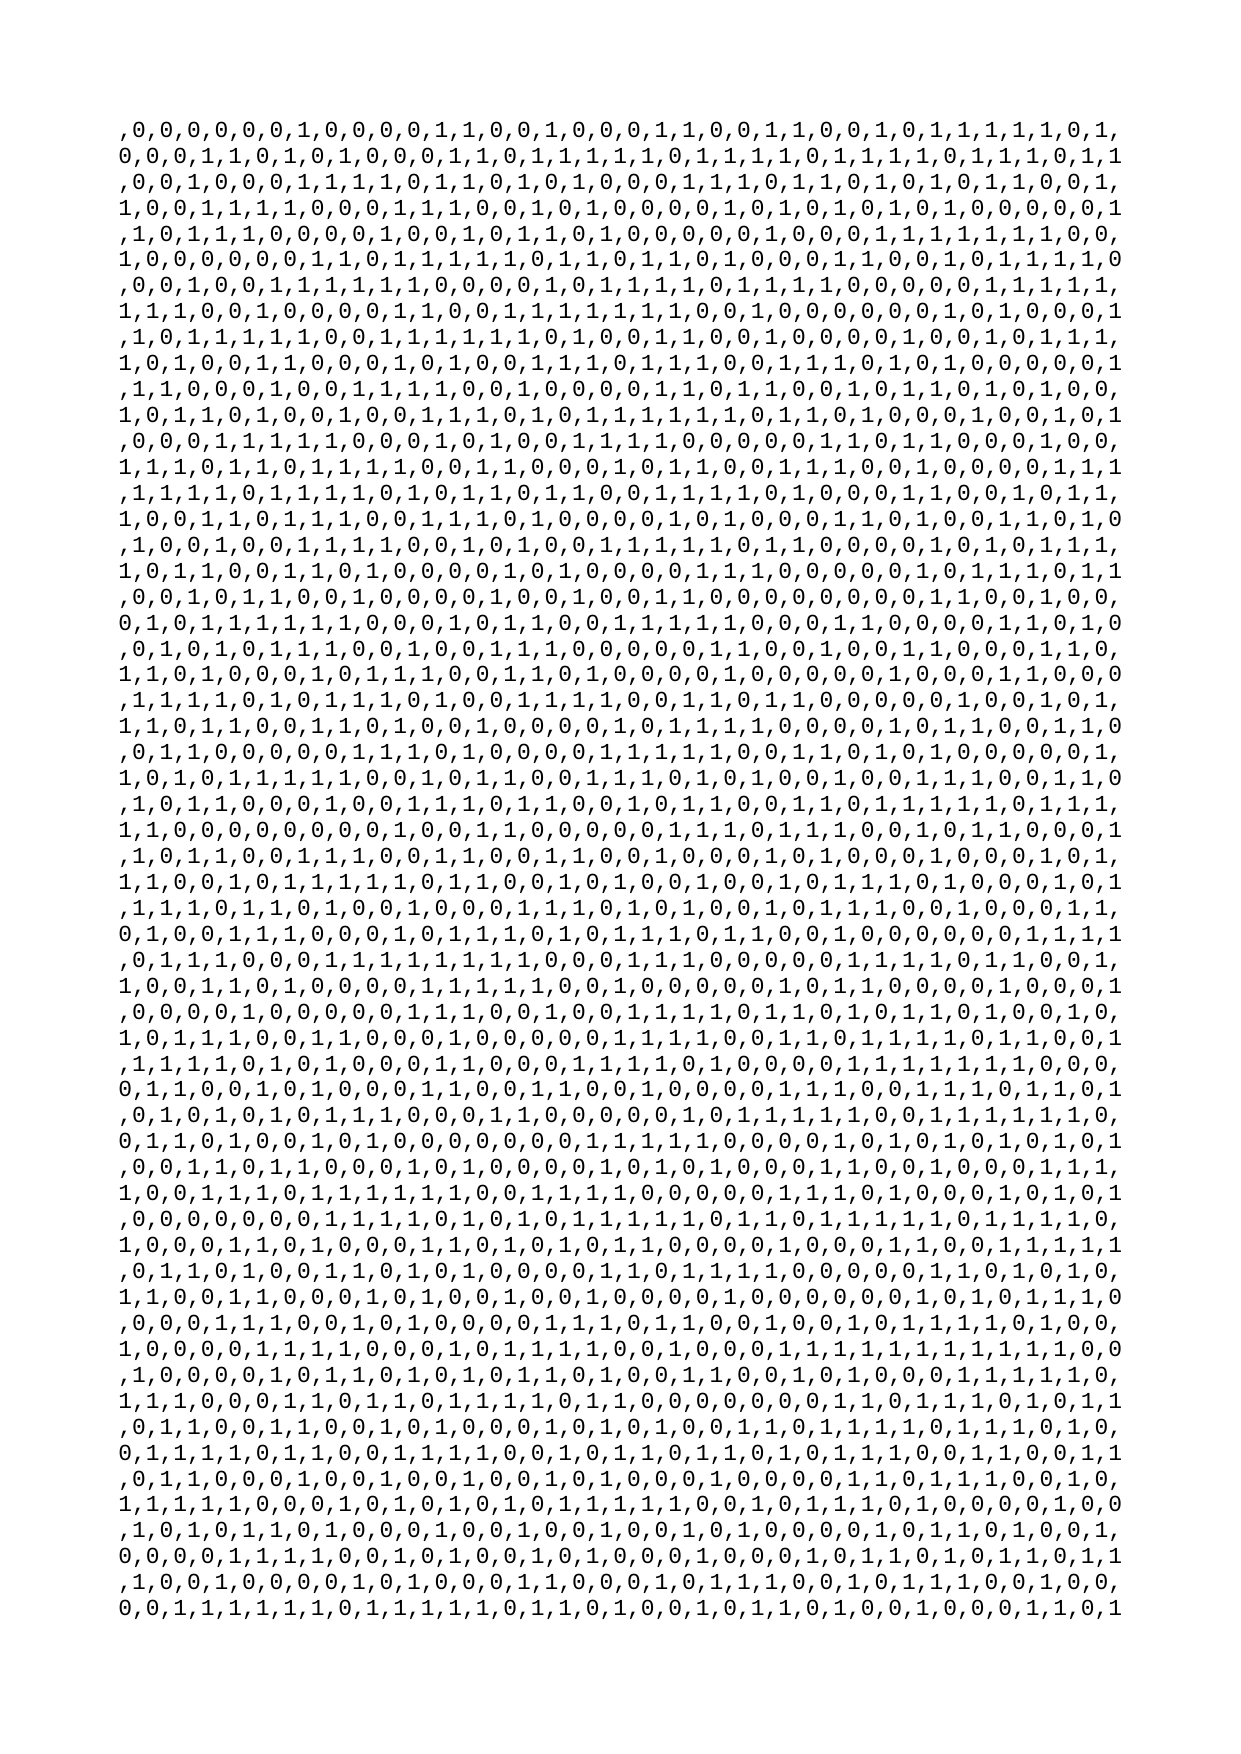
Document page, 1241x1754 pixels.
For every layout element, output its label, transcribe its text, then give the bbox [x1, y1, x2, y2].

text ,0,0,0,0,0,0,1,0,0,0,0,1,1,0,0,1,0,0,0,1,1,0,0,1,1,0,0,1,0,1,1,1,1,1,0,1,0,0,0,1,1,0,1,0,1,0,0,0,1,1,0,1,1,1,1,1,0,1,1,1,1,0,1,1,1,1,0,1,1,1,0,1,1,0,0,1,0,0,0,1,1,1,1,0,1,1,0,1,0,1,0,0,0,1,1,1,0,1,1,0,1,0,1,0,1,1,0,0,1,1,0,0,1,1,1,1,0,0,0,1,1,1,0,0,1,0,1,0,0,0,0,1,0,1,0,1,0,1,0,1,0,0,0,0,0,1,1,0,1,1,1,0,0,0,0,1,0,0,1,0,1,1,0,1,0,0,0,0,0,1,0,0,0,1,1,1,1,1,1,1,0,0,1,0,0,0,0,0,0,1,1,0,1,1,1,1,1,0,1,1,0,1,1,0,1,0,0,0,1,1,0,0,1,0,1,1,1,1,0,0,0,1,0,0,1,1,1,1,1,1,0,0,0,0,1,0,1,1,1,1,0,1,1,1,1,0,0,0,0,0,1,1,1,1,1,1,1,1,0,0,1,0,0,0,0,1,1,0,0,1,1,1,1,1,1,1,0,0,1,0,0,0,0,0,0,1,0,1,0,0,0,1,1,0,1,1,1,1,1,0,0,1,1,1,1,1,1,0,1,0,0,1,1,0,0,1,0,0,0,0,1,0,0,1,0,1,1,1,1,0,1,0,0,1,1,0,0,0,1,0,1,0,0,1,1,1,0,1,1,1,0,0,1,1,1,0,1,0,1,0,0,0,0,0,1,1,1,0,0,0,1,0,0,1,1,1,1,0,0,1,0,0,0,0,1,1,0,1,1,0,0,1,0,1,1,0,1,0,1,0,0,1,0,1,1,0,1,0,0,1,0,0,1,1,1,0,1,0,1,1,1,1,1,1,0,1,1,0,1,0,0,0,1,0,0,1,0,1,0,0,0,1,1,1,1,1,0,0,0,1,0,1,0,0,1,1,1,1,0,0,0,0,0,1,1,0,1,1,0,0,0,1,0,0,1,1,1,0,1,1,0,1,1,1,1,0,0,1,1,0,0,0,1,0,1,1,0,0,1,1,1,0,0,1,0,0,0,0,1,1,1,1,1,1,1,0,1,1,1,1,0,1,0,1,1,0,1,1,0,0,1,1,1,1,0,1,0,0,0,1,1,0,0,1,0,1,1,1,0,0,1,1,0,1,1,1,0,0,1,1,1,0,1,0,0,0,0,1,0,1,0,0,0,1,1,0,1,0,0,1,1,0,1,0,1,0,0,1,0,0,1,1,1,1,0,0,1,0,1,0,0,1,1,1,1,1,0,1,1,0,0,0,0,1,0,1,0,1,1,1,1,0,1,1,0,0,1,1,0,1,0,0,0,0,1,0,1,0,0,0,0,1,1,1,0,0,0,0,0,1,0,1,1,1,0,1,1,0,0,1,0,1,1,0,0,1,0,0,0,0,1,0,0,1,0,0,1,1,0,0,0,0,0,0,0,0,1,1,0,0,1,0,0,0,1,0,1,1,1,1,1,1,0,0,0,1,0,1,1,0,0,1,1,1,1,1,0,0,0,1,1,0,0,0,0,1,1,0,1,0,0,1,0,1,0,1,1,1,0,0,1,0,0,1,1,1,0,0,0,0,0,1,1,0,0,1,0,0,1,1,0,0,0,1,1,0,1,1,0,1,0,0,0,1,0,1,1,1,0,0,1,1,0,1,0,0,0,0,1,0,0,0,0,0,1,0,0,0,1,1,0,0,0,1,1,1,1,0,1,0,1,1,1,0,1,0,0,1,1,1,1,0,0,1,1,0,1,1,0,0,0,0,0,1,0,0,1,0,1,1,1,0,1,1,0,0,1,1,0,1,0,0,1,0,0,0,0,1,0,1,1,1,1,0,0,0,0,1,0,1,1,0,0,1,1,0,0,1,1,0,0,0,0,0,1,1,1,0,1,0,0,0,0,1,1,1,1,1,0,0,1,1,0,1,0,1,0,0,0,0,0,1,1,0,1,0,1,1,1,1,1,0,0,1,0,1,1,0,0,1,1,1,0,1,0,1,0,0,1,0,0,1,1,1,0,0,1,1,0,1,0,1,1,0,0,0,1,0,0,1,1,1,0,1,1,0,0,1,0,1,1,0,0,1,1,0,1,1,1,1,1,0,1,1,1,1,1,0,0,0,0,0,0,0,0,1,0,0,1,1,0,0,0,0,0,1,1,1,0,1,1,1,0,0,1,0,1,1,0,0,0,1,1,0,1,1,0,0,1,1,1,0,0,1,1,0,0,1,1,0,0,1,0,0,0,1,0,1,0,0,0,1,0,0,0,1,0,1,1,1,0,0,1,0,1,1,1,1,1,0,1,1,0,0,1,0,1,0,0,1,0,0,1,0,1,1,1,0,1,0,0,0,1,0,1,1,1,1,0,1,1,0,1,0,0,1,0,0,0,1,1,1,0,1,0,1,0,0,1,0,1,1,1,0,0,1,0,0,0,1,1,0,1,0,0,1,1,1,0,0,0,1,0,1,1,1,0,1,0,1,1,1,0,1,1,0,0,1,0,0,0,0,0,0,1,1,1,1,0,1,1,1,0,0,0,1,1,1,1,1,1,1,1,0,0,0,1,1,1,0,0,0,0,0,1,1,1,1,0,1,1,0,0,1,1,0,0,1,1,0,1,0,0,0,0,1,1,1,1,1,0,0,1,0,0,0,0,0,1,0,1,1,0,0,0,0,1,0,0,0,1,0,0,0,0,1,0,0,0,0,0,1,1,1,0,0,1,0,0,1,1,1,1,0,1,1,0,1,0,1,1,0,1,0,0,1,0,1,0,1,1,1,0,0,1,1,0,0,0,1,0,0,0,0,0,1,1,1,1,0,0,1,1,0,1,1,1,1,0,1,1,0,0,1,1,1,1,1,0,1,0,1,0,0,0,1,1,0,0,0,1,1,1,1,0,1,0,0,0,0,1,1,1,1,1,1,1,0,0,0,0,1,1,0,0,1,0,1,0,0,0,1,1,0,0,1,1,0,0,1,0,0,0,0,1,1,1,0,0,1,1,1,0,1,1,0,1,0,1,0,1,0,1,0,1,1,1,0,0,0,1,1,0,0,0,0,0,1,0,1,1,1,1,1,0,0,1,1,1,1,1,1,0,0,1,1,0,1,0,0,1,0,1,0,0,0,0,0,0,0,1,1,1,1,1,0,0,0,0,1,0,1,0,1,0,1,0,1,0,1,0,0,1,1,0,1,1,0,0,0,1,0,1,0,0,0,0,1,0,1,0,1,0,0,0,1,1,0,0,1,0,0,0,1,1,1,1,0,0,1,1,1,0,1,1,1,1,1,1,0,0,1,1,1,1,0,0,0,0,0,1,1,1,0,1,0,0,0,1,0,1,0,1,0,0,0,0,0,0,0,1,1,1,1,0,1,0,1,0,1,1,1,1,1,0,1,1,0,1,1,1,1,1,0,1,1,1,1,0,1,0,0,0,1,1,0,1,0,0,0,1,1,0,1,0,1,0,1,1,0,0,0,0,1,0,0,0,1,1,0,0,1,1,1,1,1,0,1,1,0,1,0,0,1,1,0,1,0,1,0,0,0,0,1,1,0,1,1,1,1,0,0,0,0,0,1,1,0,1,0,1,0,1,1,0,0,1,1,0,0,0,1,0,1,0,0,1,0,0,1,0,0,0,0,1,0,0,0,0,0,0,1,0,1,0,1,1,1,0,0,0,0,1,1,1,0,0,1,0,1,0,0,0,0,1,1,1,0,1,1,0,0,1,0,0,1,0,1,1,1,1,0,1,0,0,1,0,0,0,0,1,1,1,1,0,0,0,1,0,1,1,1,1,0,0,1,0,0,0,1,1,1,1,1,1,1,1,1,1,1,0,0,1,0,0,0,0,1,0,1,1,0,1,0,1,0,1,1,0,1,0,0,1,1,0,0,1,0,1,0,0,0,1,1,1,1,1,0,1,1,1,0,0,0,1,1,0,1,1,0,1,1,1,1,0,1,1,0,0,0,0,0,0,0,1,1,0,1,1,1,0,1,0,1,1,0,1,1,0,0,1,1,0,0,1,0,1,0,0,0,1,0,1,0,1,0,0,1,1,0,1,1,1,1,0,1,1,1,0,1,0,0,1,1,1,1,0,1,1,0,0,1,1,1,1,0,0,1,0,1,1,0,1,1,0,1,0,1,1,1,0,0,1,1,0,0,1,1,0,1,1,0,0,0,1,0,0,1,0,0,1,0,0,1,0,1,0,0,0,1,0,0,0,0,1,1,0,1,1,1,0,0,1,0,1,1,1,1,1,0,0,0,1,0,1,0,1,0,1,0,1,1,1,1,1,0,0,1,0,1,1,1,0,1,0,0,0,0,1,0,0,1,0,1,0,1,1,0,1,0,0,0,1,0,0,1,0,0,1,0,0,1,0,1,0,0,0,0,1,0,1,1,0,1,0,0,1,0,0,0,0,1,1,1,1,0,0,1,0,1,0,0,1,0,1,0,0,0,1,0,0,0,1,0,1,1,0,1,0,1,1,0,1,1,1,0,0,1,0,0,0,0,1,0,1,0,0,0,1,1,0,0,0,1,0,1,1,1,0,0,1,0,1,1,1,0,0,1,0,0,0,0,1,1,1,1,1,1,0,1,1,1,1,1,0,1,1,0,1,0,0,1,0,1,1,0,1,0,0,1,0,0,0,1,1,0,1 [118, 118, 1122, 1622]
